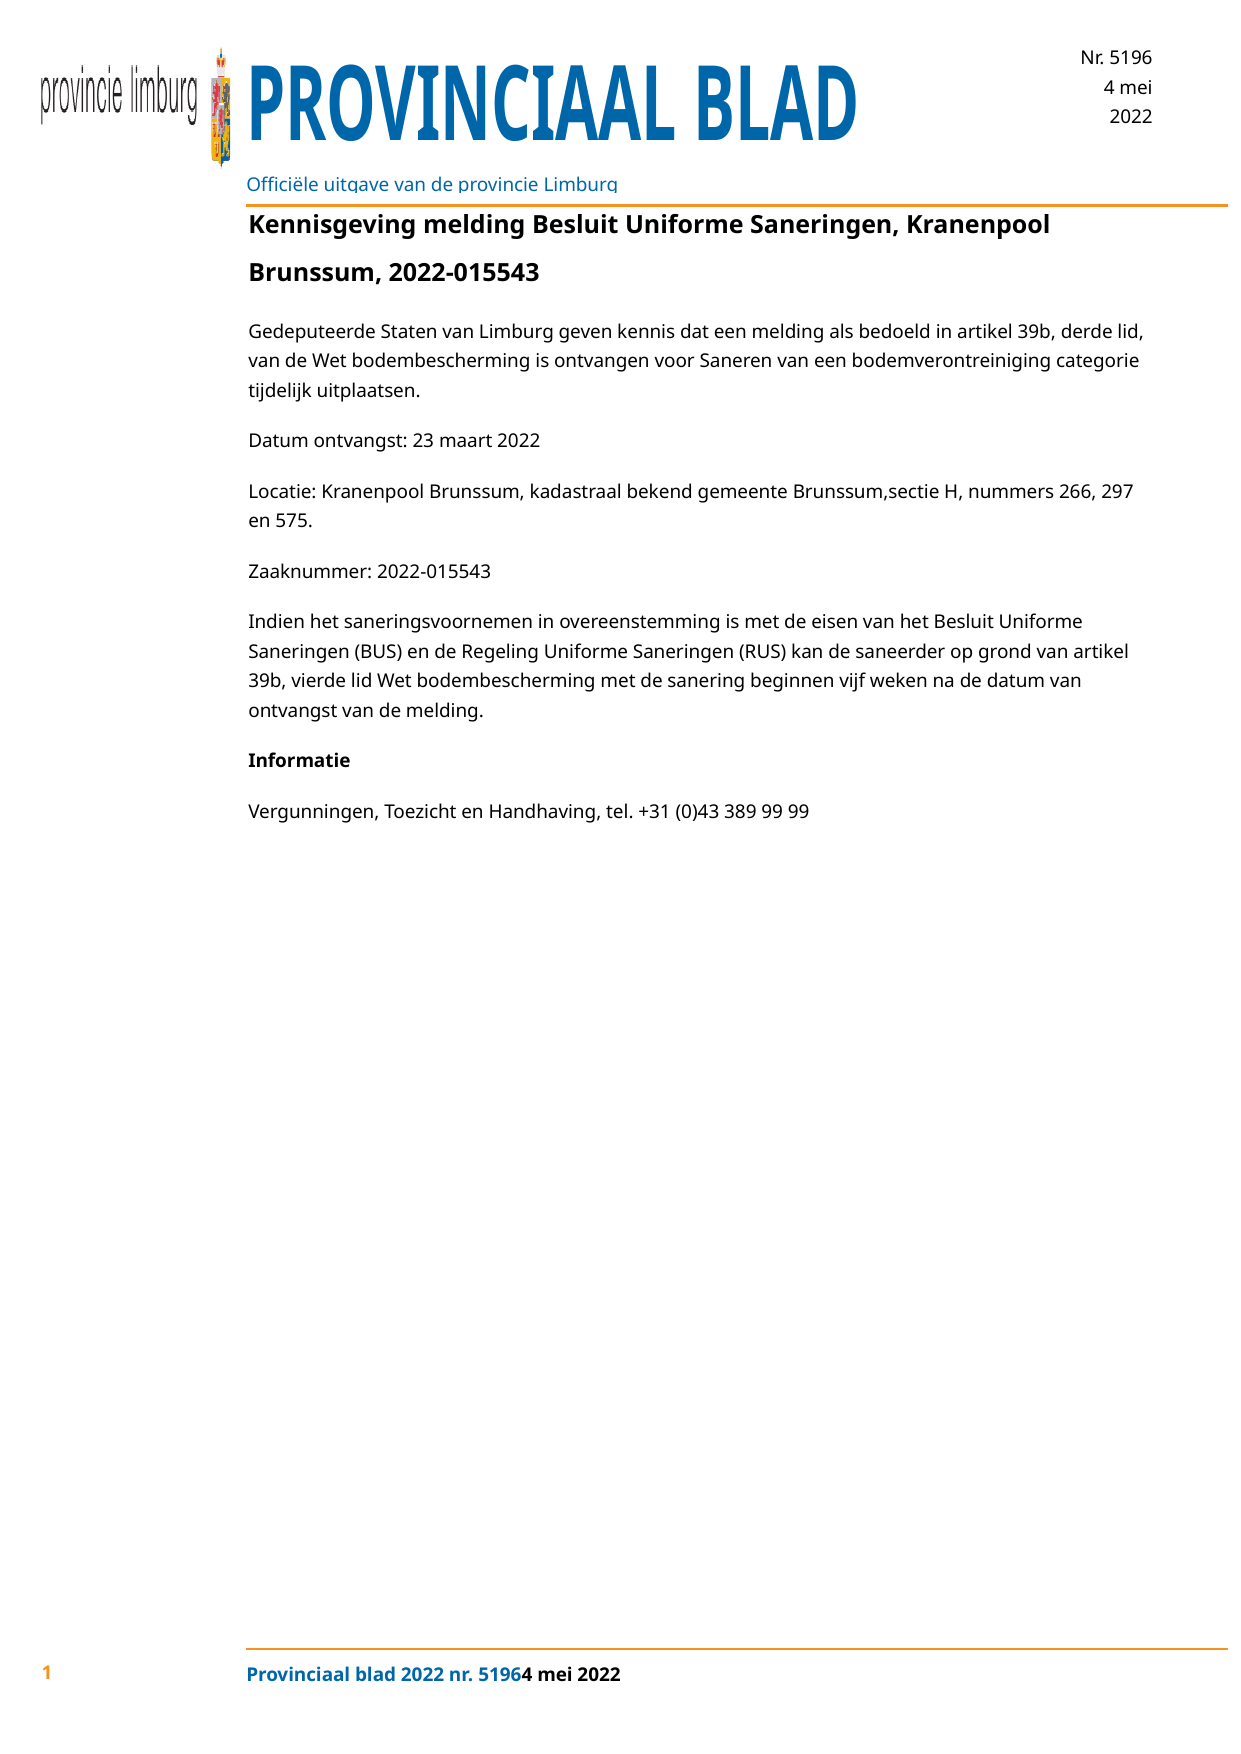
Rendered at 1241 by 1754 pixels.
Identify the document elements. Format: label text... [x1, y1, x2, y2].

text Vergunningen, Toezicht en Handhaving, tel. +31 (0)43 389 99 99 [248, 798, 1152, 824]
picture [41, 47, 231, 172]
text Informatie [248, 747, 1152, 773]
text Indien het saneringsvoornemen in overeenstemming is met de eisen van het Besluit Uniforme Saneringen (BUS) en de Regeling Uniforme Saneringen (RUS) kan de saneerder op grond van artikel 39b, vierde lid Wet bodembescherming met de sanering beginnen vijf weken na de datum van ontvangst van de melding. [248, 608, 1152, 723]
text Kennisgeving melding Besluit Uniforme Saneringen, Kranenpool Brunssum, 2022-015543 [248, 207, 1152, 288]
text Zaaknummer: 2022-015543 [248, 558, 1152, 584]
text Locatie: Kranenpool Brunssum, kadastraal bekend gemeente Brunssum,sectie H, nummers 266, 297 en 575. [248, 478, 1152, 533]
text Gedeputeerde Staten van Limburg geven kennis dat een melding als bedoeld in artikel 39b, derde lid, van de Wet bodembescherming is ontvangen voor Saneren van een bodemverontreiniging categorie tijdelijk uitplaatsen. [248, 318, 1152, 403]
text Datum ontvangst: 23 maart 2022 [248, 427, 1152, 453]
